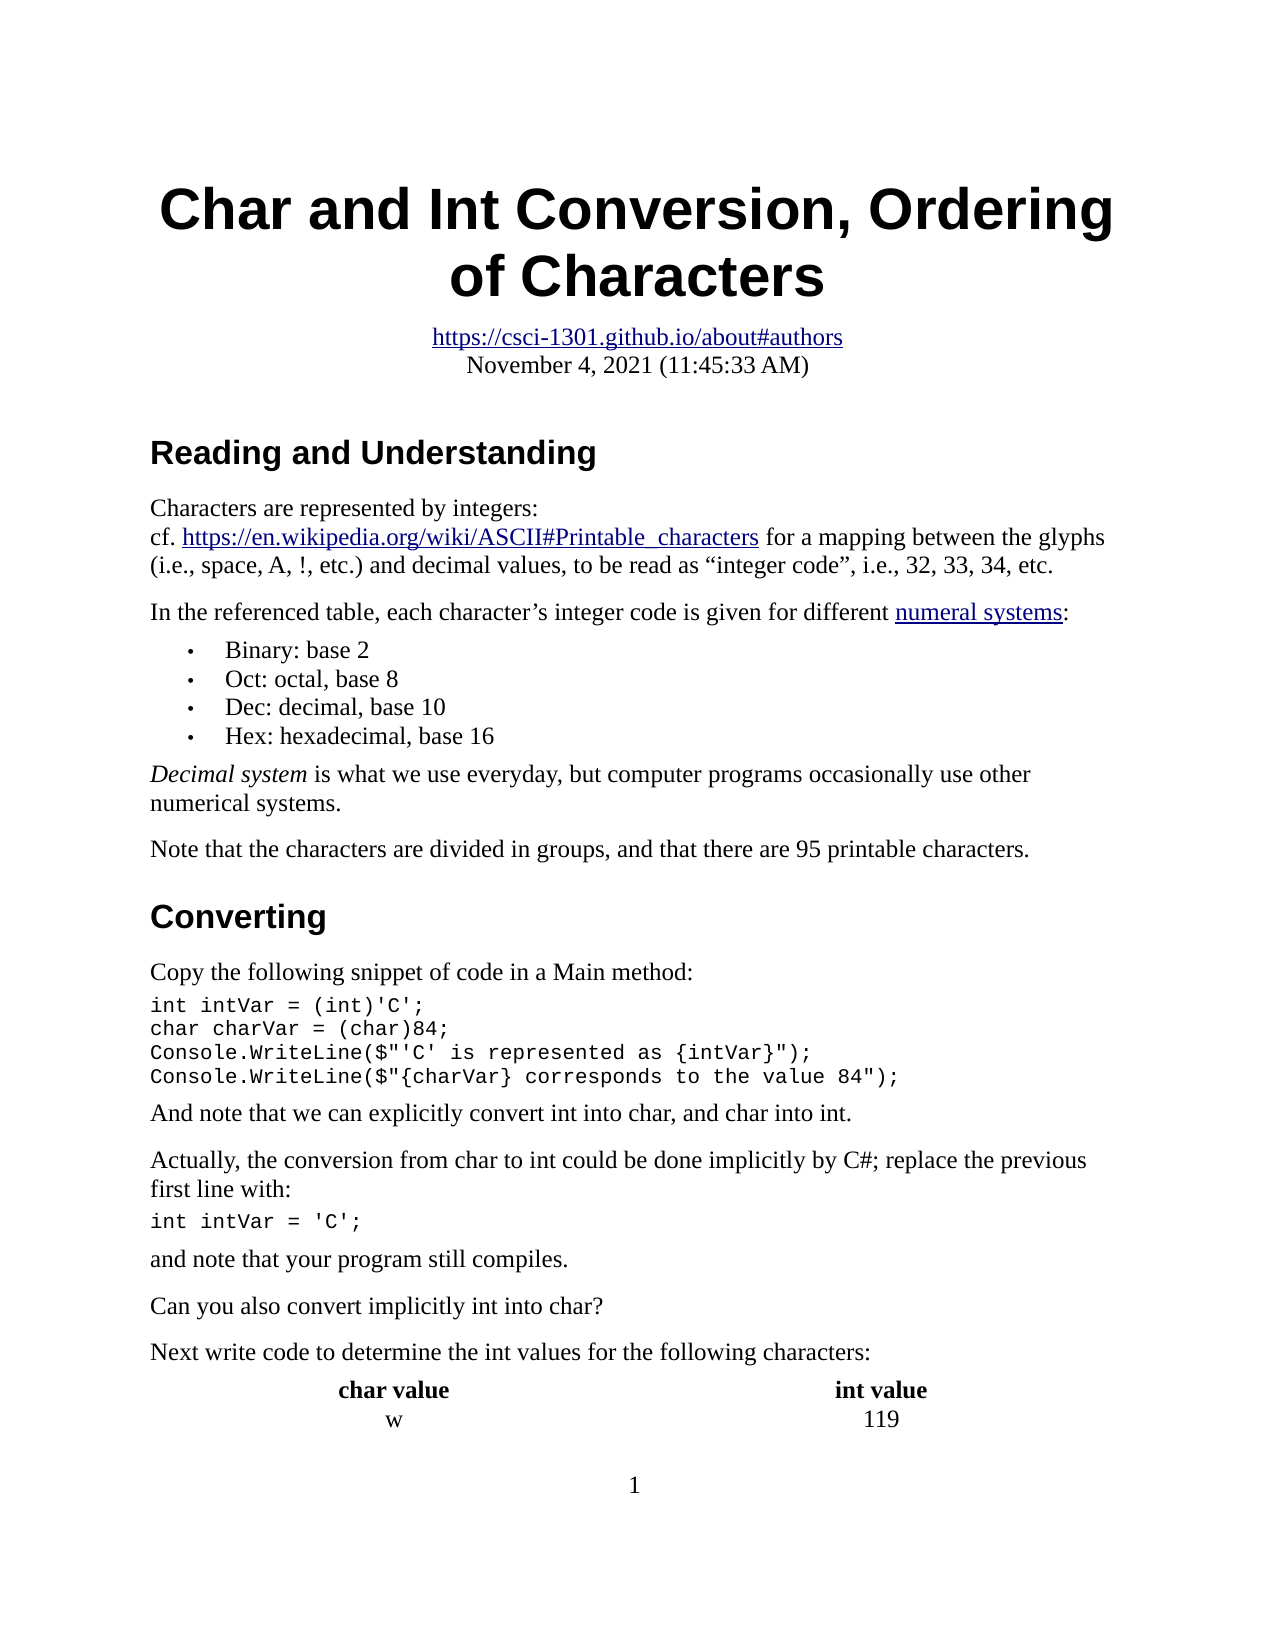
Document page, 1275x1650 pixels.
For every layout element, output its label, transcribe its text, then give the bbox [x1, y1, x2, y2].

text Decimal system is what we use everyday, but computer programs occasionally use other numerical systems. [150, 759, 1125, 816]
text In the referenced table, each character’s integer code is given for different numeral systems: [150, 597, 1125, 626]
table_cell w [150, 1404, 637, 1433]
subtitle Converting [150, 897, 1125, 936]
text Copy the following snippet of code in a Main method: [150, 957, 1125, 986]
text November 4, 2021 (11:45:33 AM) [150, 350, 1125, 379]
table_header int value [638, 1375, 1125, 1404]
text https://csci-1301.github.io/about#authors [150, 322, 1125, 350]
text Actually, the conversion from char to int could be done implicitly by C#; replace the previous first line with: [150, 1145, 1125, 1202]
text Console.WriteLine($"'C' is represented as {intVar}"); [150, 1042, 1125, 1066]
text Can you also convert implicitly int into char? [150, 1291, 1125, 1319]
text and note that your program still compiles. [150, 1244, 1125, 1273]
list Binary: base 2 [187, 635, 1125, 664]
subtitle Reading and Understanding [150, 433, 1125, 472]
title Char and Int Conversion, Ordering of Characters [150, 175, 1125, 309]
table_cell 119 [638, 1404, 1125, 1433]
list Dec: decimal, base 10 [187, 692, 1125, 721]
text Console.WriteLine($"{charVar} corresponds to the value 84"); [150, 1066, 1125, 1089]
text int intVar = 'C'; [150, 1211, 1125, 1235]
text Next write code to determine the int values for the following characters: [150, 1337, 1125, 1366]
text Note that the characters are divided in groups, and that there are 95 printable characters. [150, 834, 1125, 863]
text int intVar = (int)'C'; [150, 995, 1125, 1018]
table_header char value [150, 1375, 637, 1404]
text char charVar = (char)84; [150, 1018, 1125, 1042]
list Oct: octal, base 8 [187, 664, 1125, 692]
text And note that we can explicitly convert int into char, and char into int. [150, 1098, 1125, 1127]
list Hex: hexadecimal, base 16 [187, 721, 1125, 750]
text Characters are represented by integers: cf. https://en.wikipedia.org/wiki/ASCII#Printable_characters for a mapping between the glyphs (i.e., space, A, !, etc.) and decimal values, to be read as “integer code”, i.e., 32, 33, 34, etc. [150, 493, 1125, 579]
